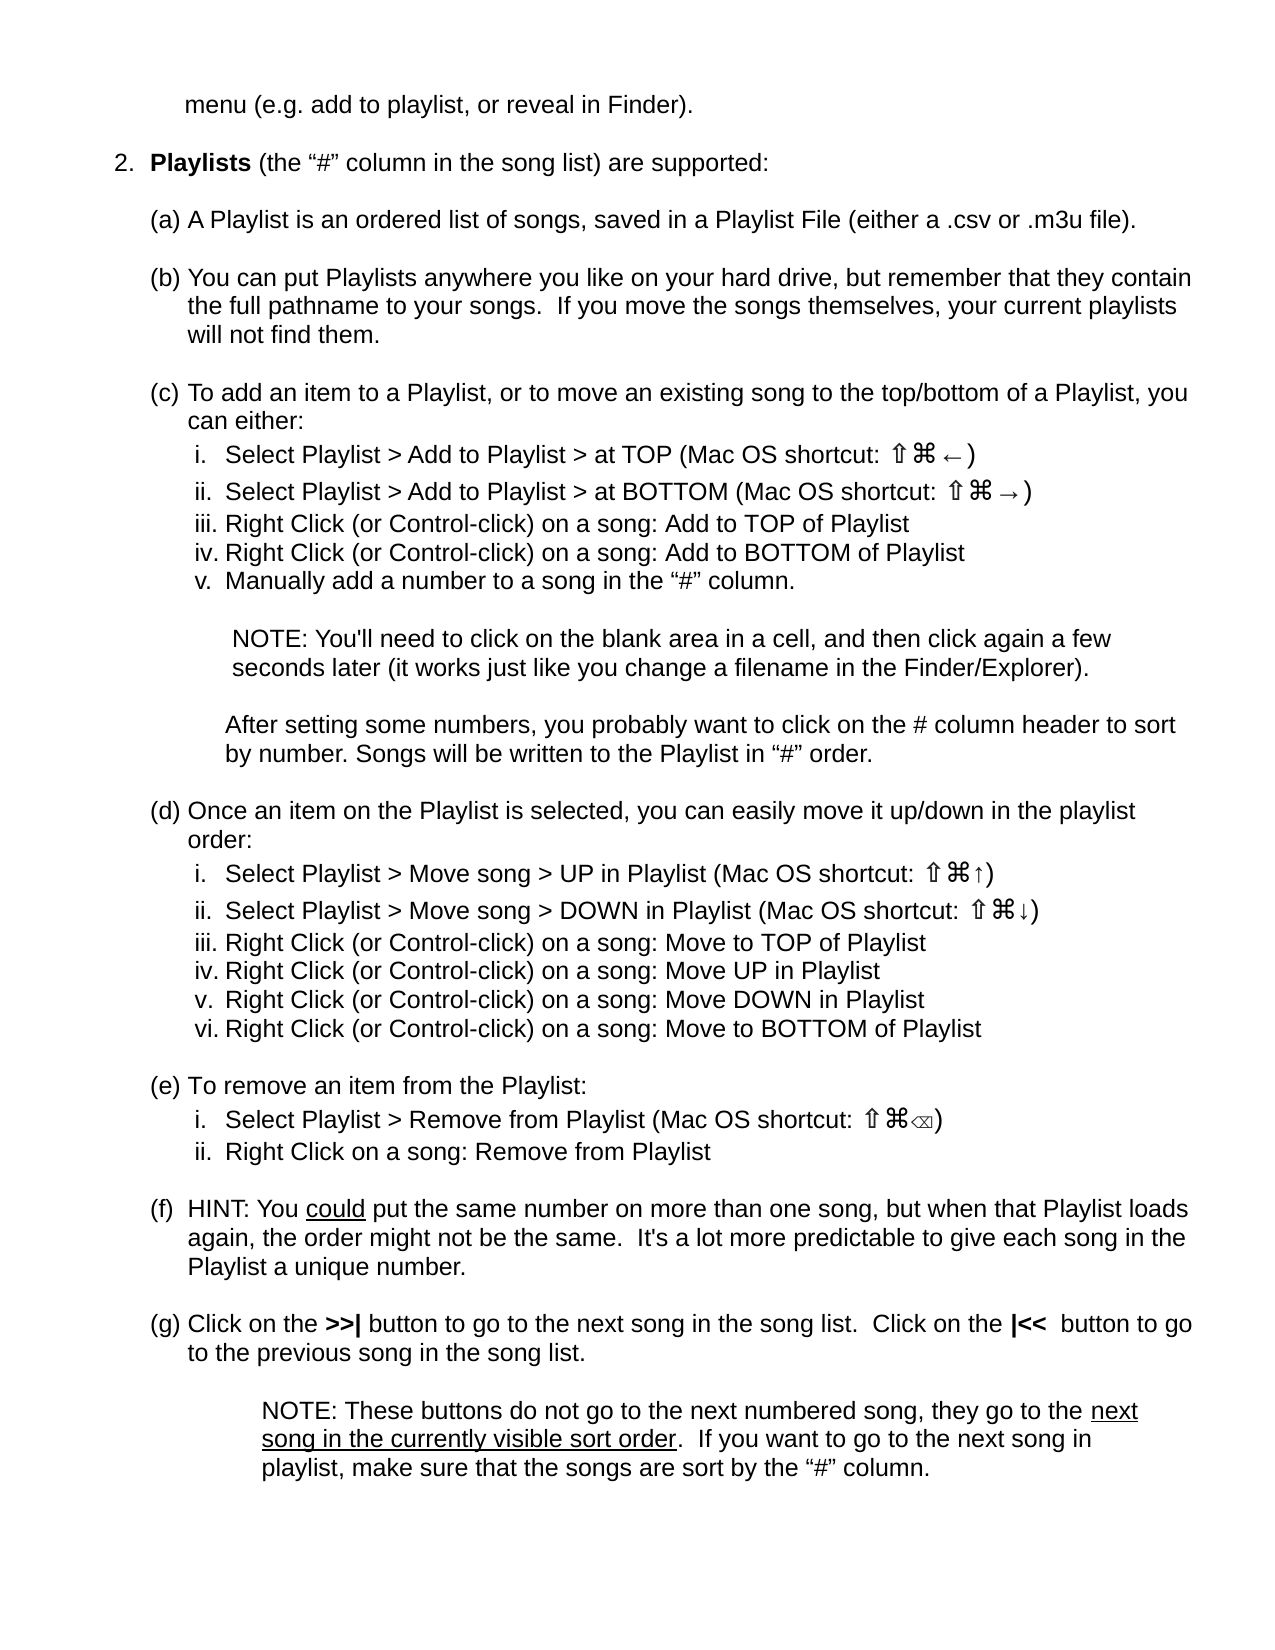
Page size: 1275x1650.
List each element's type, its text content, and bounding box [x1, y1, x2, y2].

list menu (e.g. add to playlist, or reveal in Finder). [145, 90, 1200, 119]
list Once an item on the Playlist is selected, you can easily move it up/down in the playlist order: [150, 796, 1200, 854]
list Select Playlist > Move song > DOWN in Playlist (Mac OS shortcut: ⇧⌘↓) [187, 891, 1200, 927]
list Right Click (or Control-click) on a song: Move DOWN in Playlist [187, 985, 1200, 1014]
list A Playlist is an ordered list of songs, saved in a Playlist File (either a .csv or .m3u file). [150, 205, 1200, 262]
list Click on the >>| button to go to the next song in the song list. Click on the |<< button to go to the previous song in the song list. NOTE: These buttons do not go to the next numbered song, they go to the next song in the currently visible sort order. If you want to go to the next song in playlist, make sure that the songs are sort by the “#” column. [150, 1309, 1200, 1511]
list You can put Playlists anywhere you like on your hard drive, but remember that they contain the full pathname to your songs. If you move the songs themselves, your current playlists will not find them. [150, 262, 1200, 377]
list Right Click (or Control-click) on a song: Move to BOTTOM of Playlist [187, 1014, 1200, 1071]
list Manually add a number to a song in the “#” column. NOTE: You'll need to click on the blank area in a cell, and then click again a few seconds later (it works just like you change a filename in the Finder/Explorer). After setting some numbers, you probably want to click on the # column header to sort by number. Songs will be written to the Playlist in “#” order. [187, 566, 1200, 796]
list Right Click (or Control-click) on a song: Move to TOP of Playlist [187, 927, 1200, 956]
list Right Click (or Control-click) on a song: Add to TOP of Playlist [187, 509, 1200, 537]
list Right Click on a song: Remove from Playlist [187, 1137, 1200, 1194]
list Right Click (or Control-click) on a song: Add to BOTTOM of Playlist [187, 537, 1200, 566]
list Right Click (or Control-click) on a song: Move UP in Playlist [187, 956, 1200, 985]
list To remove an item from the Playlist: [150, 1071, 1200, 1100]
list Playlists (the “#” column in the song list) are supported: [56, 147, 1200, 205]
list Select Playlist > Add to Playlist > at TOP (Mac OS shortcut: ⇧⌘←) [187, 435, 1200, 472]
list Select Playlist > Add to Playlist > at BOTTOM (Mac OS shortcut: ⇧⌘→) [187, 472, 1200, 509]
list To add an item to a Playlist, or to move an existing song to the top/bottom of a Playlist, you can either: [150, 377, 1200, 435]
list Select Playlist > Move song > UP in Playlist (Mac OS shortcut: ⇧⌘↑) [187, 854, 1200, 891]
list Select Playlist > Remove from Playlist (Mac OS shortcut: ⇧⌘⌫) [187, 1100, 1200, 1137]
list HINT: You could put the same number on more than one song, but when that Playlist loads again, the order might not be the same. It's a lot more predictable to give each song in the Playlist a unique number. [150, 1194, 1200, 1309]
